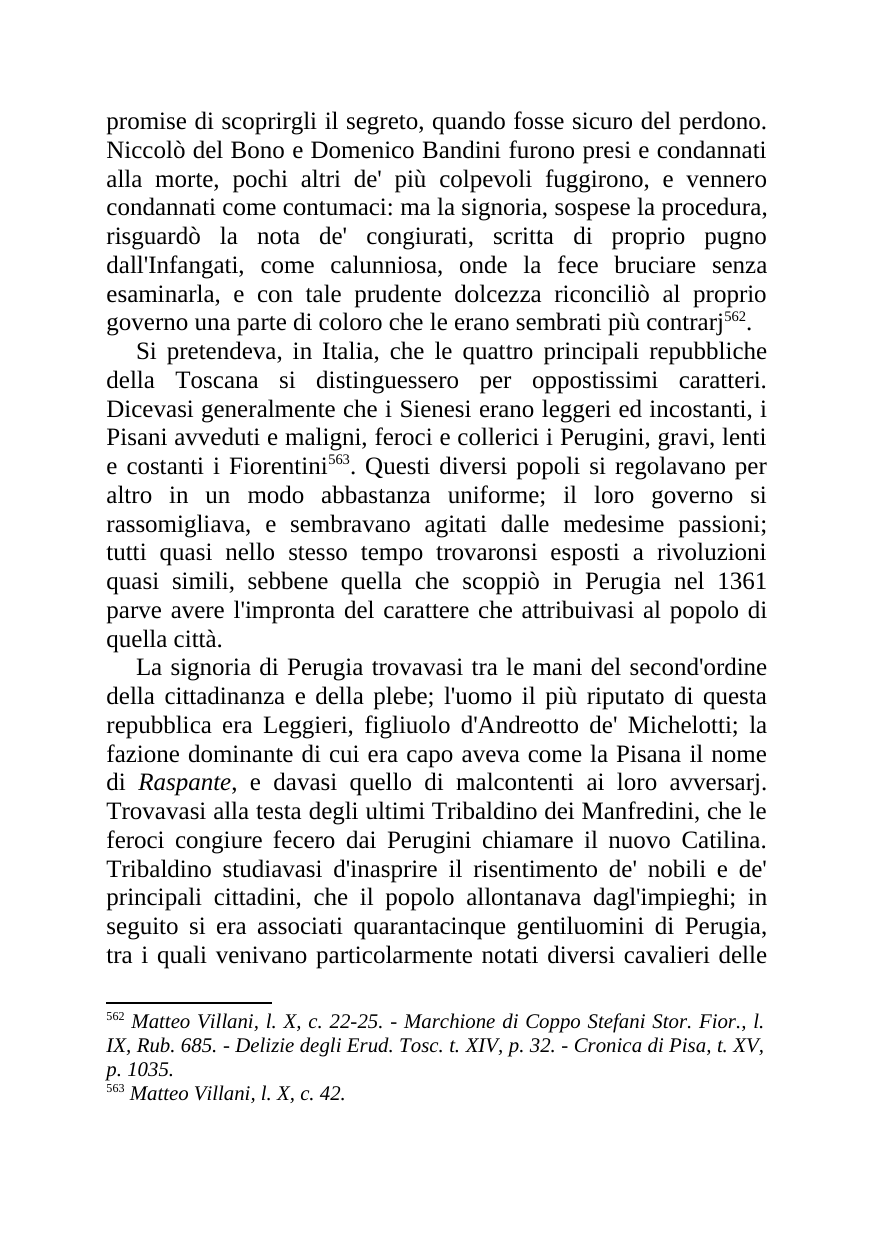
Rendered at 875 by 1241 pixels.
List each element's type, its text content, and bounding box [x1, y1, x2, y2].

text promise di scoprirgli il segreto, quando fosse sicuro del perdono. Niccolò del Bono e Domenico Bandini furono presi e condannati alla morte, pochi altri de' più colpevoli fuggirono, e vennero condannati come contumaci: ma la signoria, sospese la procedura, risguardò la nota de' congiurati, scritta di proprio pugno dall'Infangati, come calunniosa, onde la fece bruciare senza esaminarla, e con tale prudente dolcezza riconciliò al proprio governo una parte di coloro che le erano sembrati più contrarj. [106, 106, 768, 336]
text La signoria di Perugia trovavasi tra le mani del second'ordine della cittadinanza e della plebe; l'uomo il più riputato di questa repubblica era Leggieri, figliuolo d'Andreotto de' Michelotti; la fazione dominante di cui era capo aveva come la Pisana il nome di Raspante, e davasi quello di malcontenti ai loro avversarj. Trovavasi alla testa degli ultimi Tribaldino dei Manfredini, che le feroci congiure fecero dai Perugini chiamare il nuovo Catilina. Tribaldino studiavasi d'inasprire il risentimento de' nobili e de' principali cittadini, che il popolo allontanava dagl'impieghi; in seguito si era associati quarantacinque gentiluomini di Perugia, tra i quali venivano particolarmente notati diversi cavalieri delle [106, 652, 768, 969]
text Si pretendeva, in Italia, che le quattro principali repubbliche della Toscana si distinguessero per oppostissimi caratteri. Dicevasi generalmente che i Sienesi erano leggeri ed incostanti, i Pisani avveduti e maligni, feroci e collerici i Perugini, gravi, lenti e costanti i Fiorentini. Questi diversi popoli si regolavano per altro in un modo abbastanza uniforme; il loro governo si rassomigliava, e sembravano agitati dalle medesime passioni; tutti quasi nello stesso tempo trovaronsi esposti a rivoluzioni quasi simili, sebbene quella che scoppiò in Perugia nel 1361 parve avere l'impronta del carattere che attribuivasi al popolo di quella città. [106, 336, 768, 652]
text Matteo Villani, l. X, c. 42. [106, 1081, 768, 1105]
text Matteo Villani, l. X, c. 22-25. - Marchione di Coppo Stefani Stor. Fior., l. IX, Rub. 685. - Delizie degli Erud. Tosc. t. XIV, p. 32. - Cronica di Pisa, t. XV, p. 1035. [106, 1009, 768, 1081]
